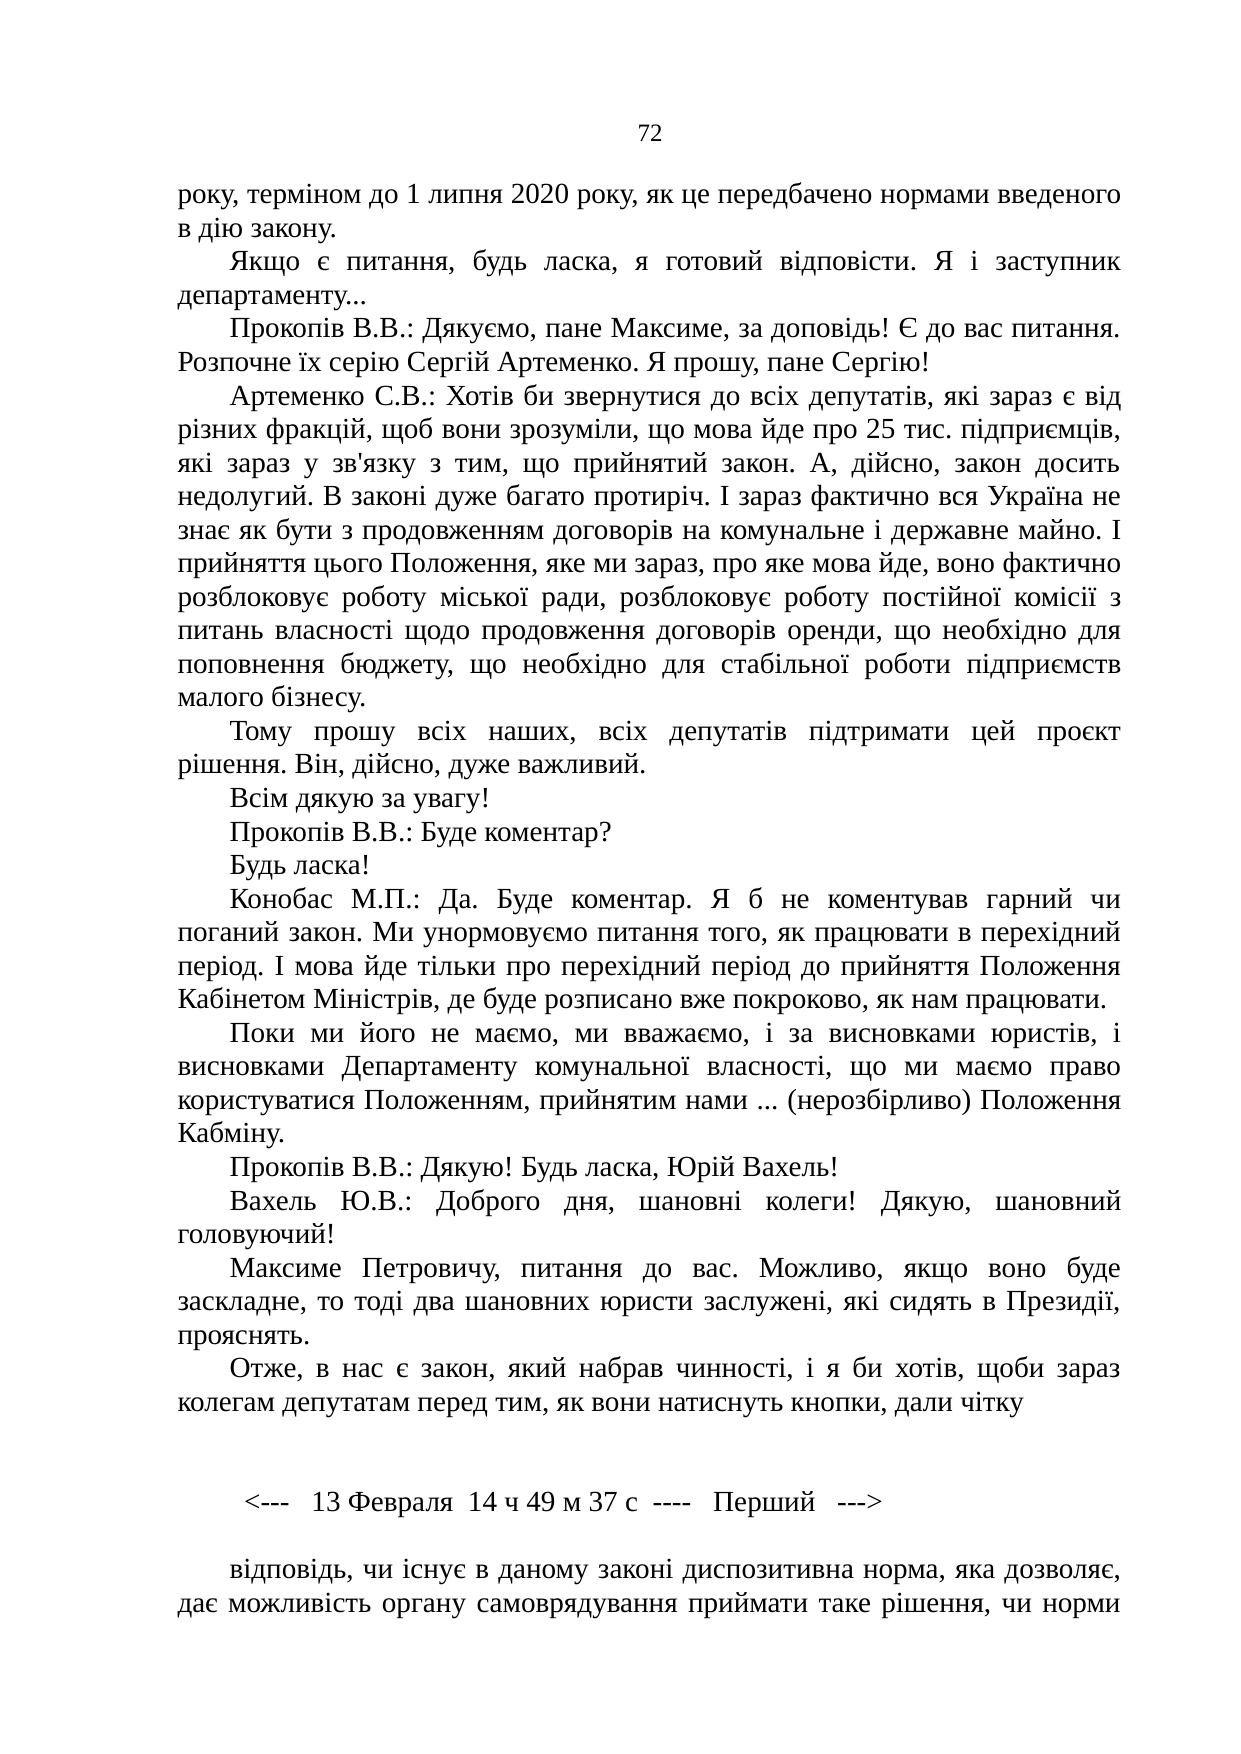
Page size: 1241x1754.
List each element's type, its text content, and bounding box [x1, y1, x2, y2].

text Прокопів В.В.: Буде коментар? [177, 814, 1122, 847]
text Прокопів В.В.: Дякуємо, пане Максиме, за доповідь! Є до вас питання. Розпочне їх серію Сергій Артеменко. Я прошу, пане Сергію! [177, 311, 1122, 378]
text відповідь, чи існує в даному законі диспозитивна норма, яка дозволяє, дає можливість органу самоврядування приймати таке рішення, чи норми [177, 1552, 1122, 1619]
text Поки ми його не маємо, ми вважаємо, і за висновками юристів, і висновками Департаменту комунальної власності, що ми маємо право користуватися Положенням, прийнятим нами ... (нерозбірливо) Положення Кабміну. [177, 1015, 1122, 1149]
text Будь ласка! [177, 847, 1122, 881]
text Максиме Петровичу, питання до вас. Можливо, якщо воно буде заскладне, то тоді два шановних юристи заслужені, які сидять в Президії, прояснять. [177, 1250, 1122, 1350]
text Прокопів В.В.: Дякую! Будь ласка, Юрій Вахель! [177, 1149, 1122, 1183]
text Всім дякую за увагу! [177, 780, 1122, 814]
text року, терміном до 1 липня 2020 року, як це передбачено нормами введеного в дію закону. [177, 176, 1122, 243]
text Якщо є питання, будь ласка, я готовий відповісти. Я і заступник департаменту... [177, 243, 1122, 311]
text Артеменко С.В.: Хотів би звернутися до всіх депутатів, які зараз є від різних фракцій, щоб вони зрозуміли, що мова йде про 25 тис. підприємців, які зараз у зв'язку з тим, що прийнятий закон. А, дійсно, закон досить недолугий. В законі дуже багато протиріч. І зараз фактично вся Україна не знає як бути з продовженням договорів на комунальне і державне майно. І прийняття цього Положення, яке ми зараз, про яке мова йде, воно фактично розблоковує роботу міської ради, розблоковує роботу постійної комісії з питань власності щодо продовження договорів оренди, що необхідно для поповнення бюджету, що необхідно для стабільної роботи підприємств малого бізнесу. [177, 378, 1122, 713]
text Конобас М.П.: Да. Буде коментар. Я б не коментував гарний чи поганий закон. Ми унормовуємо питання того, як працювати в перехідний період. І мова йде тільки про перехідний період до прийняття Положення Кабінетом Міністрів, де буде розписано вже покроково, як нам працювати. [177, 881, 1122, 1015]
text Вахель Ю.В.: Доброго дня, шановні колеги! Дякую, шановний головуючий! [177, 1183, 1122, 1250]
text Отже, в нас є закон, який набрав чинності, і я би хотів, щоби зараз колегам депутатам перед тим, як вони натиснуть кнопки, дали чітку [177, 1350, 1122, 1417]
text <--- 13 Февраля 14 ч 49 м 37 с ---- Перший ---> [177, 1484, 1122, 1518]
text Тому прошу всіх наших, всіх депутатів підтримати цей проєкт рішення. Він, дійсно, дуже важливий. [177, 713, 1122, 780]
